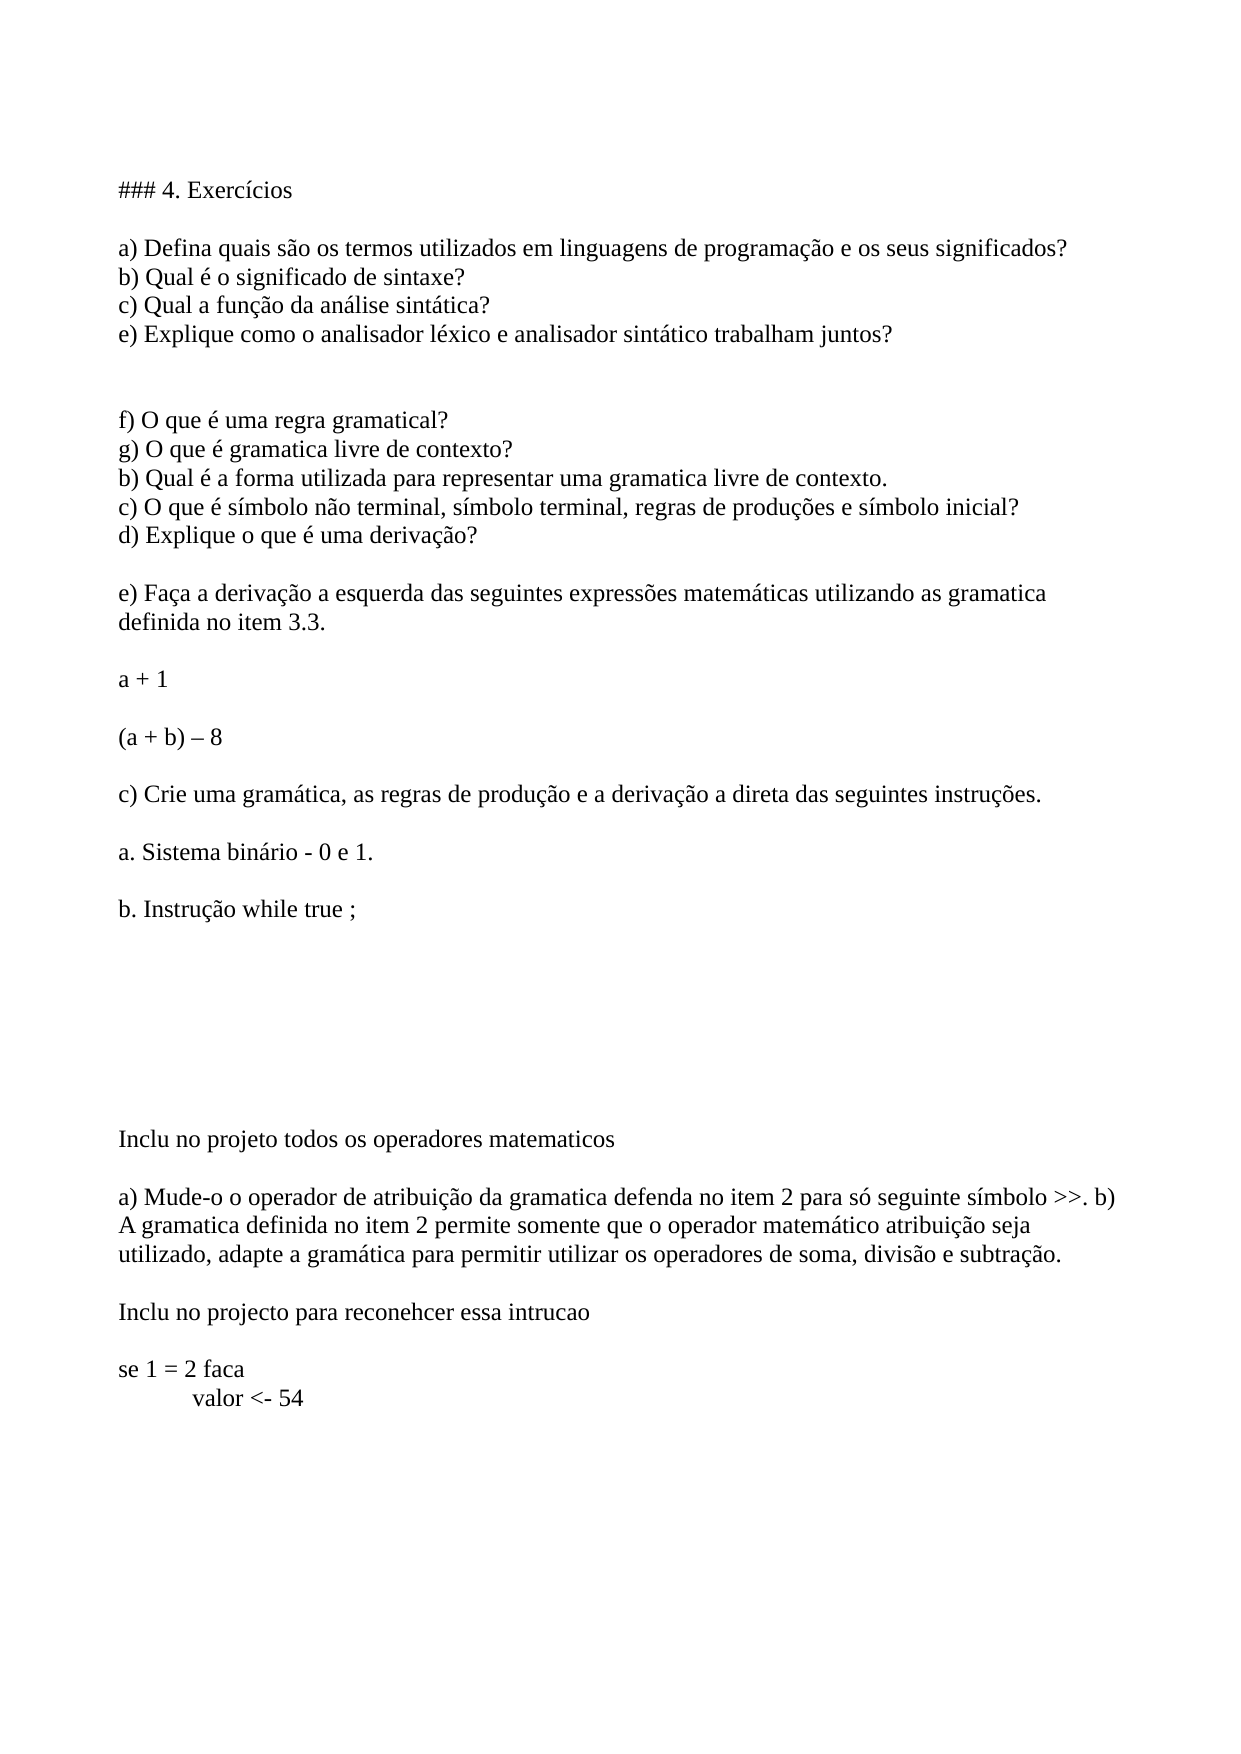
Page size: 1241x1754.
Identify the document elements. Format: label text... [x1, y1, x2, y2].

text a. Sistema binário - 0 e 1. [118, 837, 1122, 866]
text a) Defina quais são os termos utilizados em linguagens de programação e os seus significados? [118, 233, 1122, 262]
text se 1 = 2 faca [118, 1354, 1122, 1383]
text b) Qual é o significado de sintaxe? [118, 262, 1122, 291]
text c) Qual a função da análise sintática? [118, 291, 1122, 319]
text c) Crie uma gramática, as regras de produção e a derivação a direta das seguintes instruções. [118, 779, 1122, 808]
text a) Mude-o o operador de atribuição da gramatica defenda no item 2 para só seguinte símbolo >>. b) A gramatica definida no item 2 permite somente que o operador matemático atribuição seja utilizado, adapte a gramática para permitir utilizar os operadores de soma, divisão e subtração. [118, 1182, 1122, 1268]
text b. Instrução while true ; [118, 894, 1122, 923]
text valor <- 54 [118, 1383, 1122, 1412]
text e) Explique como o analisador léxico e analisador sintático trabalham juntos? [118, 319, 1122, 348]
text d) Explique o que é uma derivação? [118, 521, 1122, 549]
text Inclu no projeto todos os operadores matematicos [118, 1124, 1122, 1153]
text ### 4. Exercícios [118, 176, 1122, 204]
text c) O que é símbolo não terminal, símbolo terminal, regras de produções e símbolo inicial? [118, 492, 1122, 521]
text Inclu no projecto para reconehcer essa intrucao [118, 1297, 1122, 1326]
text g) O que é gramatica livre de contexto? [118, 434, 1122, 463]
text f) O que é uma regra gramatical? [118, 406, 1122, 434]
text (a + b) – 8 [118, 722, 1122, 751]
text e) Faça a derivação a esquerda das seguintes expressões matemáticas utilizando as gramatica definida no item 3.3. [118, 578, 1122, 636]
text a + 1 [118, 664, 1122, 693]
text b) Qual é a forma utilizada para representar uma gramatica livre de contexto. [118, 463, 1122, 492]
